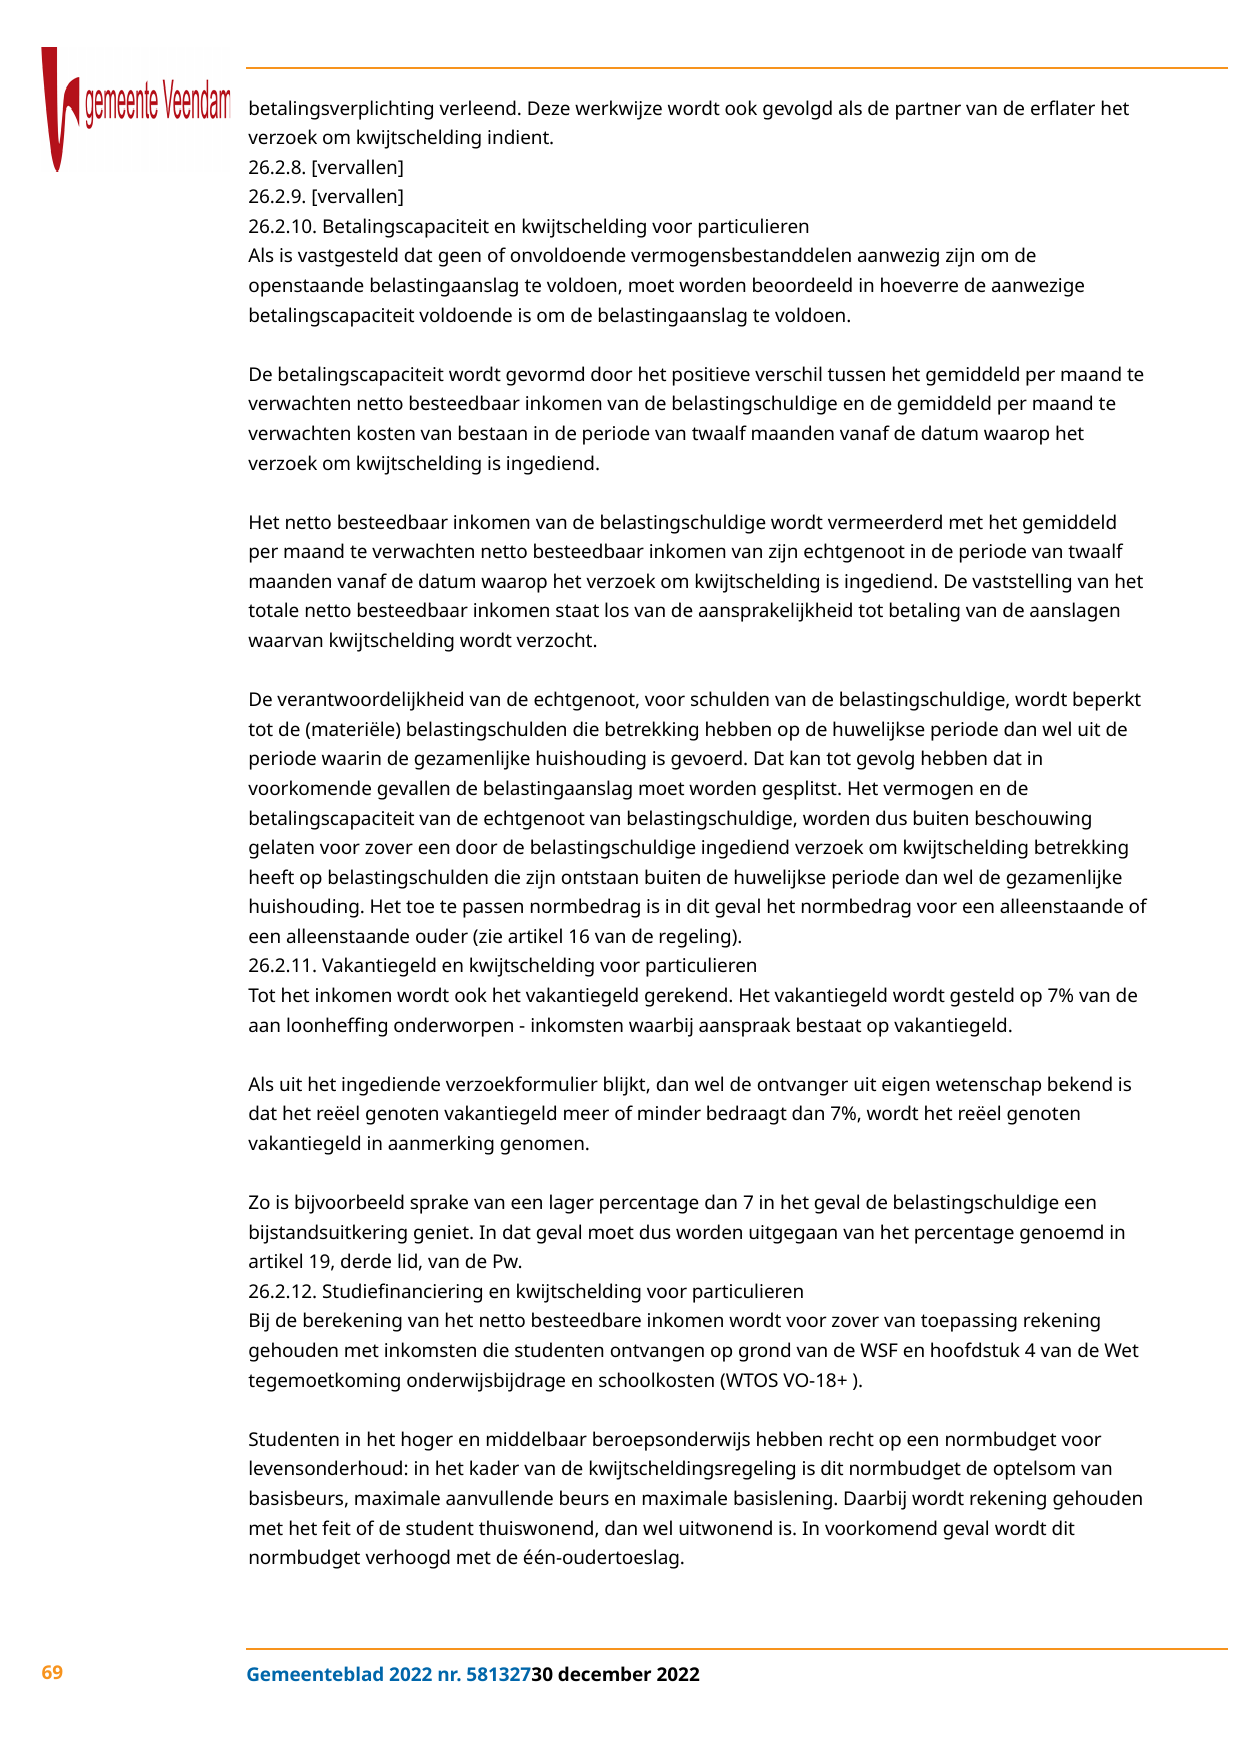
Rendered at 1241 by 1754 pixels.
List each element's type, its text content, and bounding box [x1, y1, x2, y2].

text Als uit het ingediende verzoekformulier blijkt, dan wel de ontvanger uit eigen wetenschap bekend is dat het reëel genoten vakantiegeld meer of minder bedraagt dan 7%, wordt het reëel genoten vakantiegeld in aanmerking genomen. [248, 1071, 1152, 1156]
text 26.2.11. Vakantiegeld en kwijtschelding voor particulieren [248, 953, 1152, 978]
text Studenten in het hoger en middelbaar beroepsonderwijs hebben recht op een normbudget voor levensonderhoud: in het kader van de kwijtscheldingsregeling is dit normbudget de optelsom van basisbeurs, maximale aanvullende beurs en maximale basislening. Daarbij wordt rekening gehouden met het feit of de student thuiswonend, dan wel uitwonend is. In voorkomend geval wordt dit normbudget verhoogd met de één-oudertoeslag. [248, 1426, 1152, 1570]
text Het netto besteedbaar inkomen van de belastingschuldige wordt vermeerderd met het gemiddeld per maand te verwachten netto besteedbaar inkomen van zijn echtgenoot in de periode van twaalf maanden vanaf de datum waarop het verzoek om kwijtschelding is ingediend. De vaststelling van het totale netto besteedbaar inkomen staat los van de aansprakelijkheid tot betaling van de aanslagen waarvan kwijtschelding wordt verzocht. [248, 509, 1152, 653]
text betalingsverplichting verleend. Deze werkwijze wordt ook gevolgd als de partner van de erflater het verzoek om kwijtschelding indient. [248, 95, 1152, 150]
text Bij de berekening van het netto besteedbare inkomen wordt voor zover van toepassing rekening gehouden met inkomsten die studenten ontvangen op grond van de WSF en hoofdstuk 4 van de Wet tegemoetkoming onderwijsbijdrage en schoolkosten (WTOS VO-18+ ). [248, 1308, 1152, 1393]
text 26.2.8. [vervallen] [248, 154, 1152, 180]
text 26.2.10. Betalingscapaciteit en kwijtschelding voor particulieren [248, 213, 1152, 239]
text De betalingscapaciteit wordt gevormd door het positieve verschil tussen het gemiddeld per maand te verwachten netto besteedbaar inkomen van de belastingschuldige en de gemiddeld per maand te verwachten kosten van bestaan in de periode van twaalf maanden vanaf de datum waarop het verzoek om kwijtschelding is ingediend. [248, 361, 1152, 476]
text 26.2.9. [vervallen] [248, 183, 1152, 209]
text Als is vastgesteld dat geen of onvoldoende vermogensbestanddelen aanwezig zijn om de openstaande belastingaanslag te voldoen, moet worden beoordeeld in hoeverre de aanwezige betalingscapaciteit voldoende is om de belastingaanslag te voldoen. [248, 243, 1152, 328]
text Zo is bijvoorbeeld sprake van een lager percentage dan 7 in het geval de belastingschuldige een bijstandsuitkering geniet. In dat geval moet dus worden uitgegaan van het percentage genoemd in artikel 19, derde lid, van de Pw. [248, 1189, 1152, 1274]
text De verantwoordelijkheid van de echtgenoot, voor schulden van de belastingschuldige, wordt beperkt tot de (materiële) belastingschulden die betrekking hebben op de huwelijkse periode dan wel uit de periode waarin de gezamenlijke huishouding is gevoerd. Dat kan tot gevolg hebben dat in voorkomende gevallen de belastingaanslag moet worden gesplitst. Het vermogen en de betalingscapaciteit van de echtgenoot van belastingschuldige, worden dus buiten beschouwing gelaten voor zover een door de belastingschuldige ingediend verzoek om kwijtschelding betrekking heeft op belastingschulden die zijn ontstaan buiten de huwelijkse periode dan wel de gezamenlijke huishouding. Het toe te passen normbedrag is in dit geval het normbedrag voor een alleenstaande of een alleenstaande ouder (zie artikel 16 van de regeling). [248, 686, 1152, 949]
text Tot het inkomen wordt ook het vakantiegeld gerekend. Het vakantiegeld wordt gesteld op 7% van de aan loonheffing onderworpen - inkomsten waarbij aanspraak bestaat op vakantiegeld. [248, 982, 1152, 1038]
text 26.2.12. Studiefinanciering en kwijtschelding voor particulieren [248, 1278, 1152, 1304]
picture [41, 47, 231, 172]
